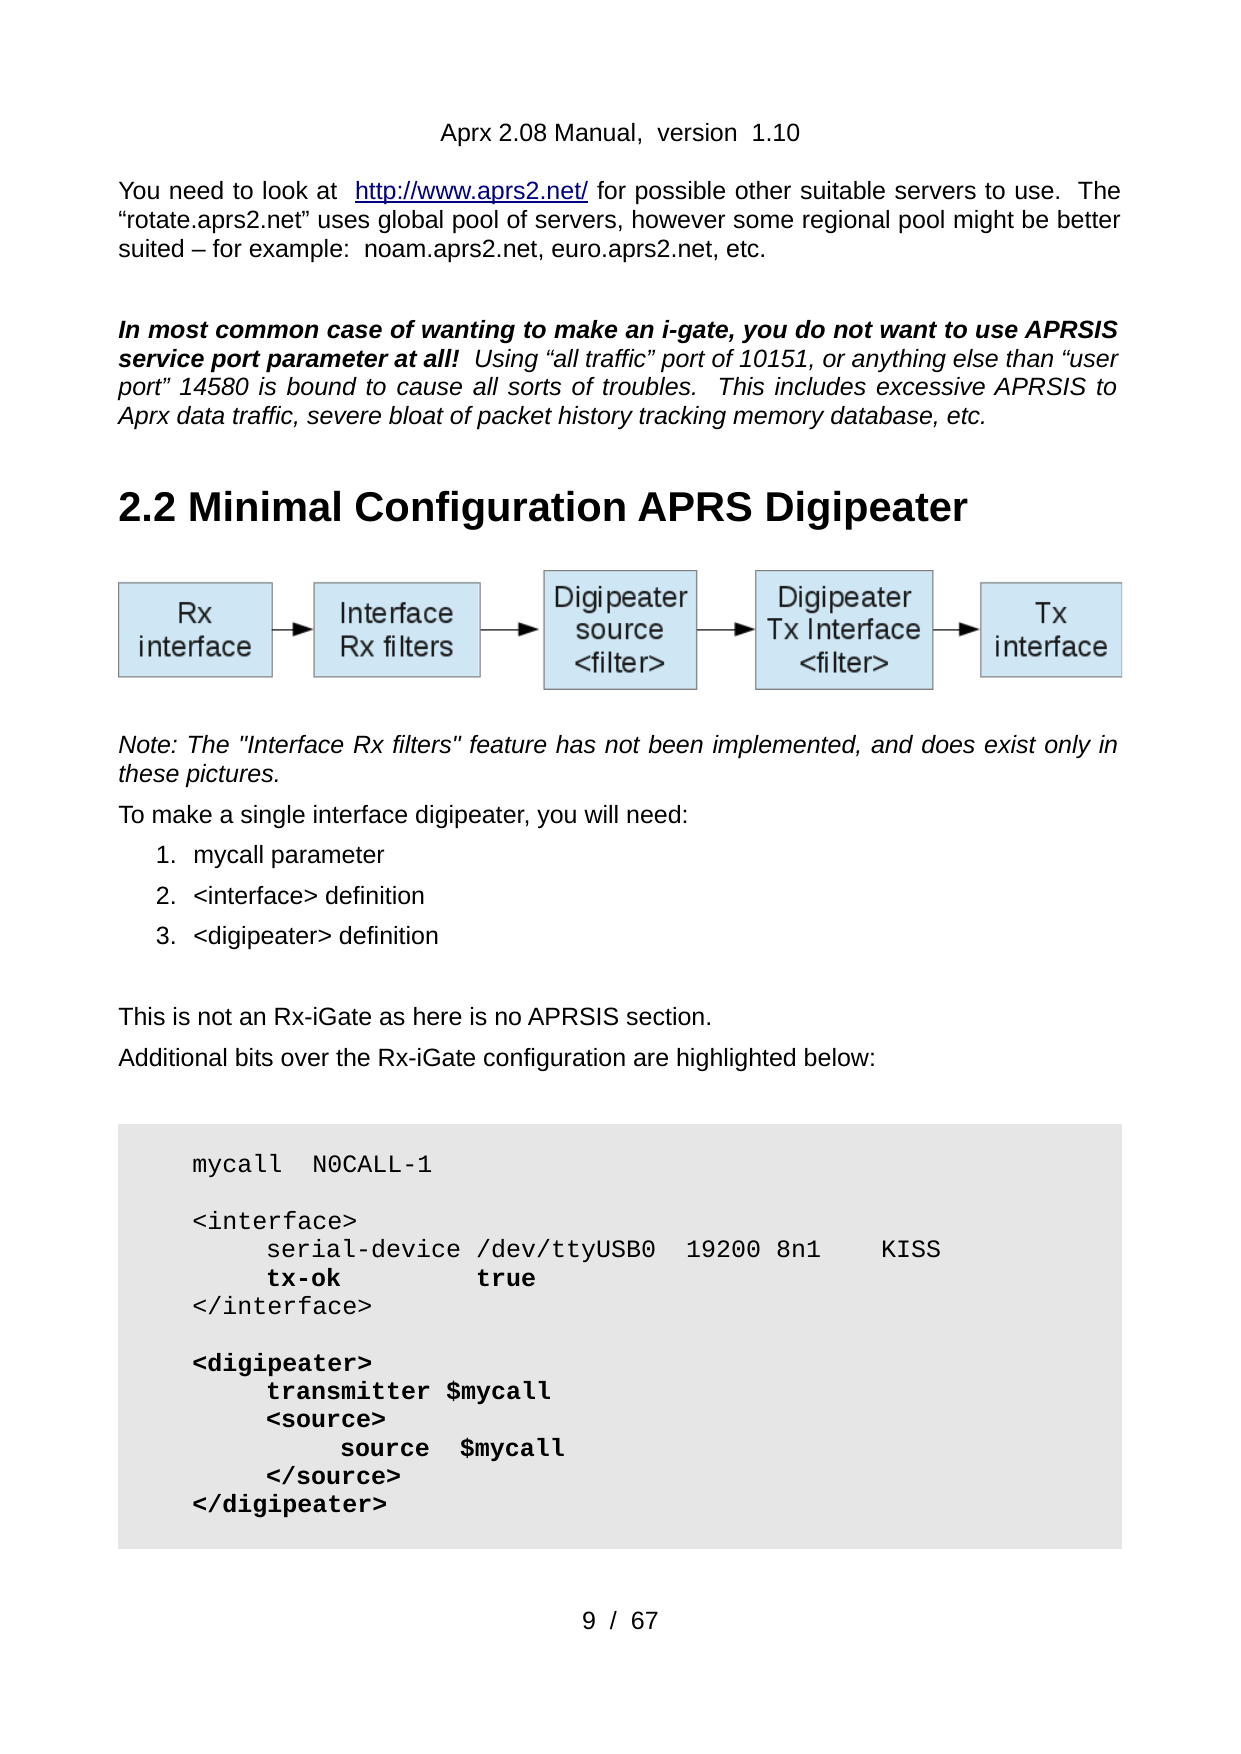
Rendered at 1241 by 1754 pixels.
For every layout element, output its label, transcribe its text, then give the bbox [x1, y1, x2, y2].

text </digipeater> [118, 1492, 1122, 1520]
text serial-device /dev/ttyUSB0 19200 8n1 KISS [118, 1237, 1122, 1265]
text In most common case of wanting to make an i-gate, you do not want to use APRSIS service port parameter at all! Using “all traffic” port of 10151, or anything else than “user port” 14580 is bound to cause all sorts of troubles. This includes excessive APRSIS to Aprx data traffic, severe bloat of packet history tracking memory database, etc. [118, 315, 1122, 430]
text tx-ok true [118, 1265, 1122, 1294]
text <source> [118, 1407, 1122, 1435]
text </interface> [118, 1294, 1122, 1322]
text source $mycall [118, 1435, 1122, 1464]
text Additional bits over the Rx-iGate configuration are highlighted below: [118, 1043, 1122, 1071]
text </source> [118, 1464, 1122, 1492]
list <digipeater> definition [156, 921, 1122, 950]
text transmitter $mycall [118, 1379, 1122, 1407]
list mycall parameter [156, 840, 1122, 869]
text Note: The "Interface Rx filters" feature has not been implemented, and does exist only in these pictures. [118, 730, 1122, 788]
text <interface> [118, 1209, 1122, 1237]
subtitle Minimal Configuration APRS Digipeater [118, 482, 1122, 530]
text <digipeater> [118, 1350, 1122, 1379]
text You need to look at http://www.aprs2.net/ for possible other suitable servers to use. The “rotate.aprs2.net” uses global pool of servers, however some regional pool might be better suited – for example: noam.aprs2.net, euro.aprs2.net, etc. [118, 176, 1122, 263]
text mycall N0CALL-1 [118, 1152, 1122, 1180]
text This is not an Rx-iGate as here is no APRSIS section. [118, 1002, 1122, 1031]
text To make a single interface digipeater, you will need: [118, 799, 1122, 828]
list <interface> definition [156, 881, 1122, 909]
picture [118, 570, 1123, 690]
